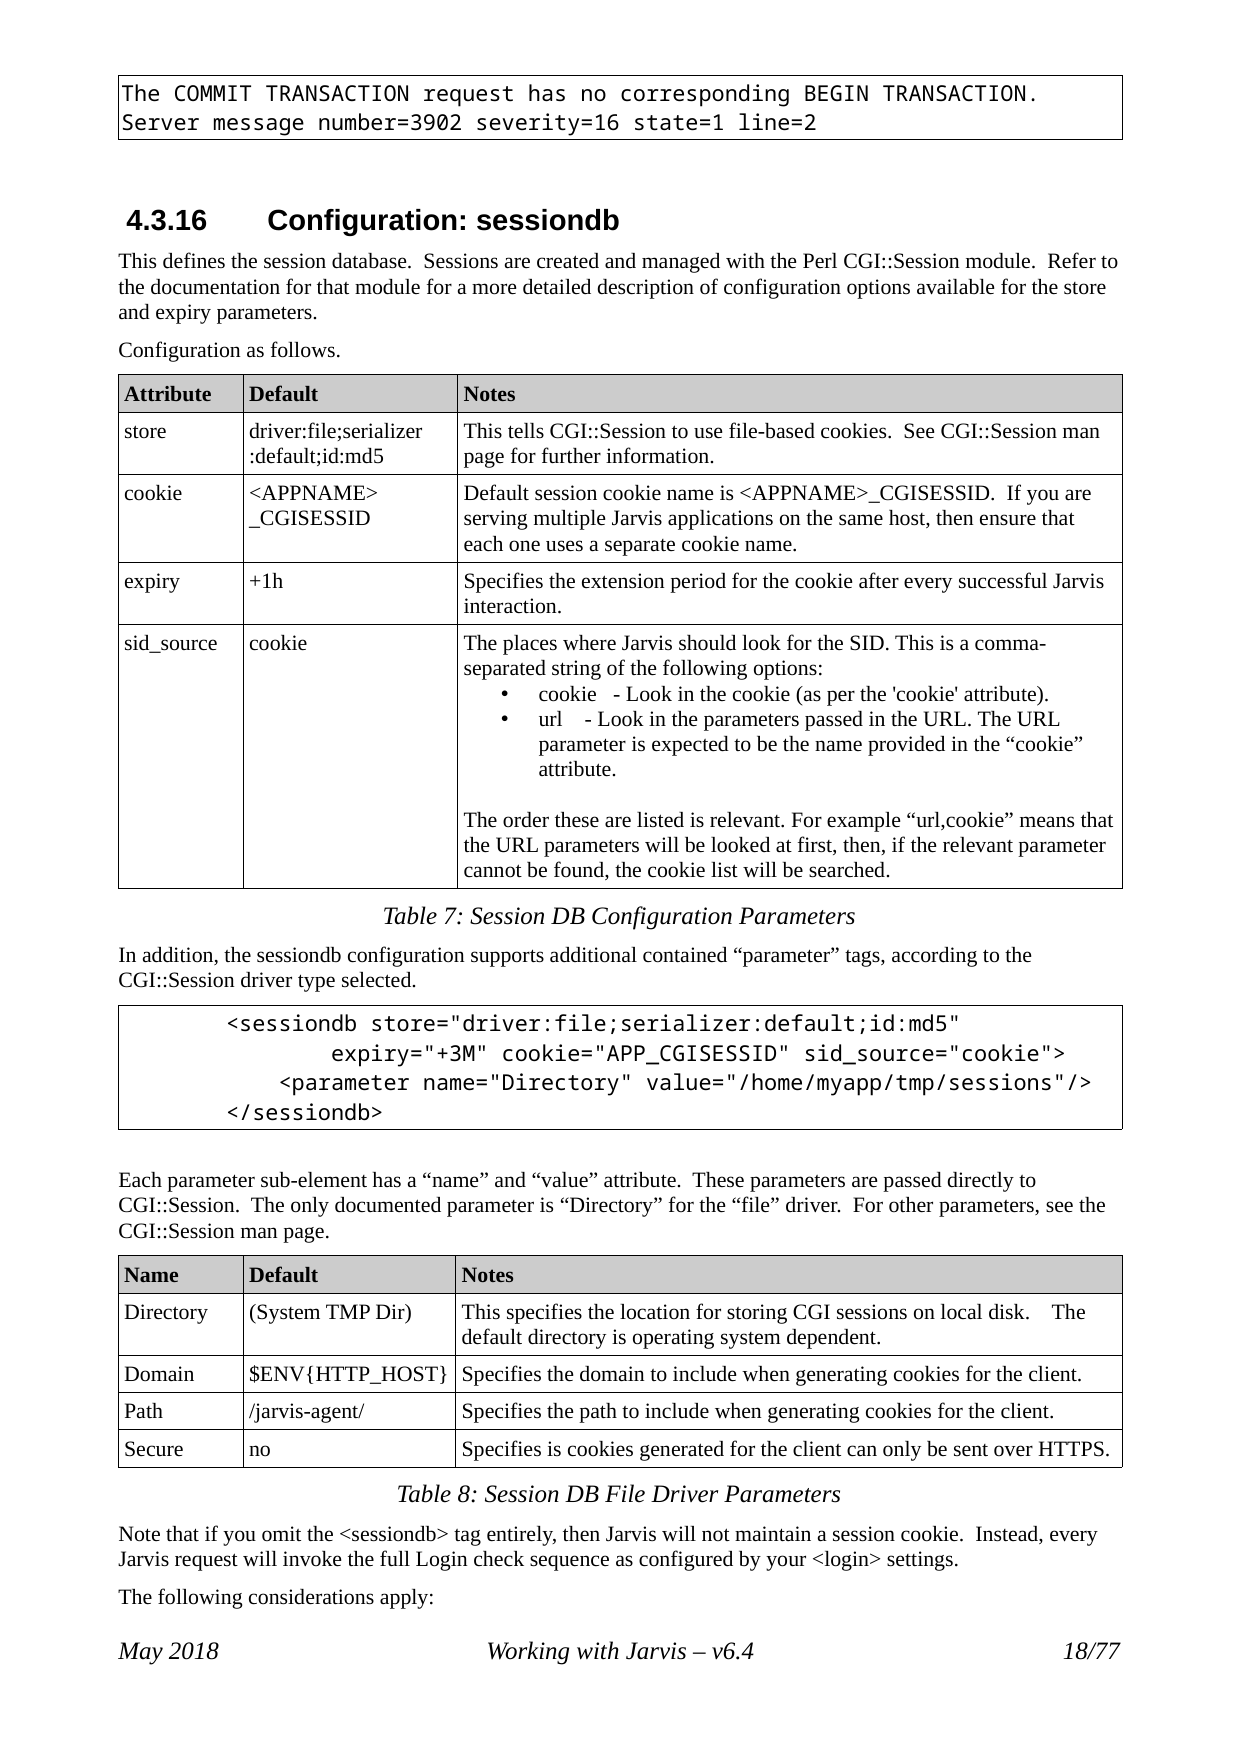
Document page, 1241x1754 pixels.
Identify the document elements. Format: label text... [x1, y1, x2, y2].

table_cell Specifies the domain to include when generating cookies for the client. [456, 1356, 1122, 1392]
table_cell cookie [119, 475, 243, 562]
table_cell Specifies the extension period for the cookie after every successful Jarvis interaction. [458, 563, 1122, 624]
text Note that if you omit the <sessiondb> tag entirely, then Jarvis will not maintain a session cookie. Instead, every Jarvis request will invoke the full Login check sequence as configured by your <login> settings. [118, 1521, 1122, 1571]
table_cell expiry [119, 563, 243, 624]
subtitle Configuration: sessiondb [118, 202, 1122, 236]
table_header Name [119, 1256, 243, 1293]
table_cell The places where Jarvis should look for the SID. This is a comma-separated string of the following options: cookie - Look in the cookie (as per the 'cookie' attribute). url - Look in the parameters passed in the URL. The URL parameter is expected to be the name provided in the “cookie” attribute. The order these are listed is relevant. For example “url,cookie” means that the URL parameters will be looked at first, then, if the relevant parameter cannot be found, the cookie list will be searched. [458, 625, 1122, 888]
text Configuration as follows. [118, 337, 1122, 362]
table_cell +1h [244, 563, 457, 624]
text expiry="+3M" cookie="APP_CGISESSID" sid_source="cookie"> [119, 1035, 1122, 1065]
table_header Notes [458, 375, 1122, 412]
text This defines the session database. Sessions are created and managed with the Perl CGI::Session module. Refer to the documentation for that module for a more detailed description of configuration options available for the store and expiry parameters. [118, 248, 1122, 324]
text In addition, the sessiondb configuration supports additional contained “parameter” tags, according to the CGI::Session driver type selected. [118, 942, 1122, 993]
table_header Default [244, 1256, 455, 1293]
table_cell Specifies is cookies generated for the client can only be sent over HTTPS. [456, 1430, 1122, 1467]
text </sessiondb> [119, 1094, 1122, 1129]
table_cell /jarvis-agent/ [244, 1393, 455, 1429]
table_cell This tells CGI::Session to use file-based cookies. See CGI::Session man page for further information. [458, 413, 1122, 474]
text <parameter name="Directory" value="/home/myapp/tmp/sessions"/> [119, 1065, 1122, 1094]
text The following considerations apply: [118, 1584, 1122, 1609]
table_cell Path [119, 1393, 243, 1429]
table_cell Default session cookie name is <APPNAME>_CGISESSID. If you are serving multiple Jarvis applications on the same host, then ensure that each one uses a separate cookie name. [458, 475, 1122, 562]
table_cell no [244, 1430, 455, 1467]
table_header Default [244, 375, 457, 412]
table_cell driver:file;serializer :default;id:md5 [244, 413, 457, 474]
table_cell Domain [119, 1356, 243, 1392]
table_cell sid_source [119, 625, 243, 888]
table_cell <APPNAME> _CGISESSID [244, 475, 457, 562]
table_header Attribute [119, 375, 243, 412]
text Table 8: Session DB File Driver Parameters [118, 1479, 1122, 1508]
table_cell cookie [244, 625, 457, 888]
table_cell Directory [119, 1294, 243, 1355]
table_cell This specifies the location for storing CGI sessions on local disk. The default directory is operating system dependent. [456, 1294, 1122, 1355]
table_cell Secure [119, 1430, 243, 1467]
text Each parameter sub-element has a “name” and “value” attribute. These parameters are passed directly to CGI::Session. The only documented parameter is “Directory” for the “file” driver. For other parameters, see the CGI::Session man page. [118, 1167, 1122, 1243]
table_header Notes [456, 1256, 1122, 1293]
table_cell (System TMP Dir) [244, 1294, 455, 1355]
text Table 7: Session DB Configuration Parameters [118, 901, 1122, 930]
table_cell Specifies the path to include when generating cookies for the client. [456, 1393, 1122, 1429]
table_cell store [119, 413, 243, 474]
text <sessiondb store="driver:file;serializer:default;id:md5" [119, 1006, 1122, 1035]
table_cell $ENV{HTTP_HOST} [244, 1356, 455, 1392]
text The COMMIT TRANSACTION request has no corresponding BEGIN TRANSACTION. Server message number=3902 severity=16 state=1 line=2 [119, 76, 1122, 139]
